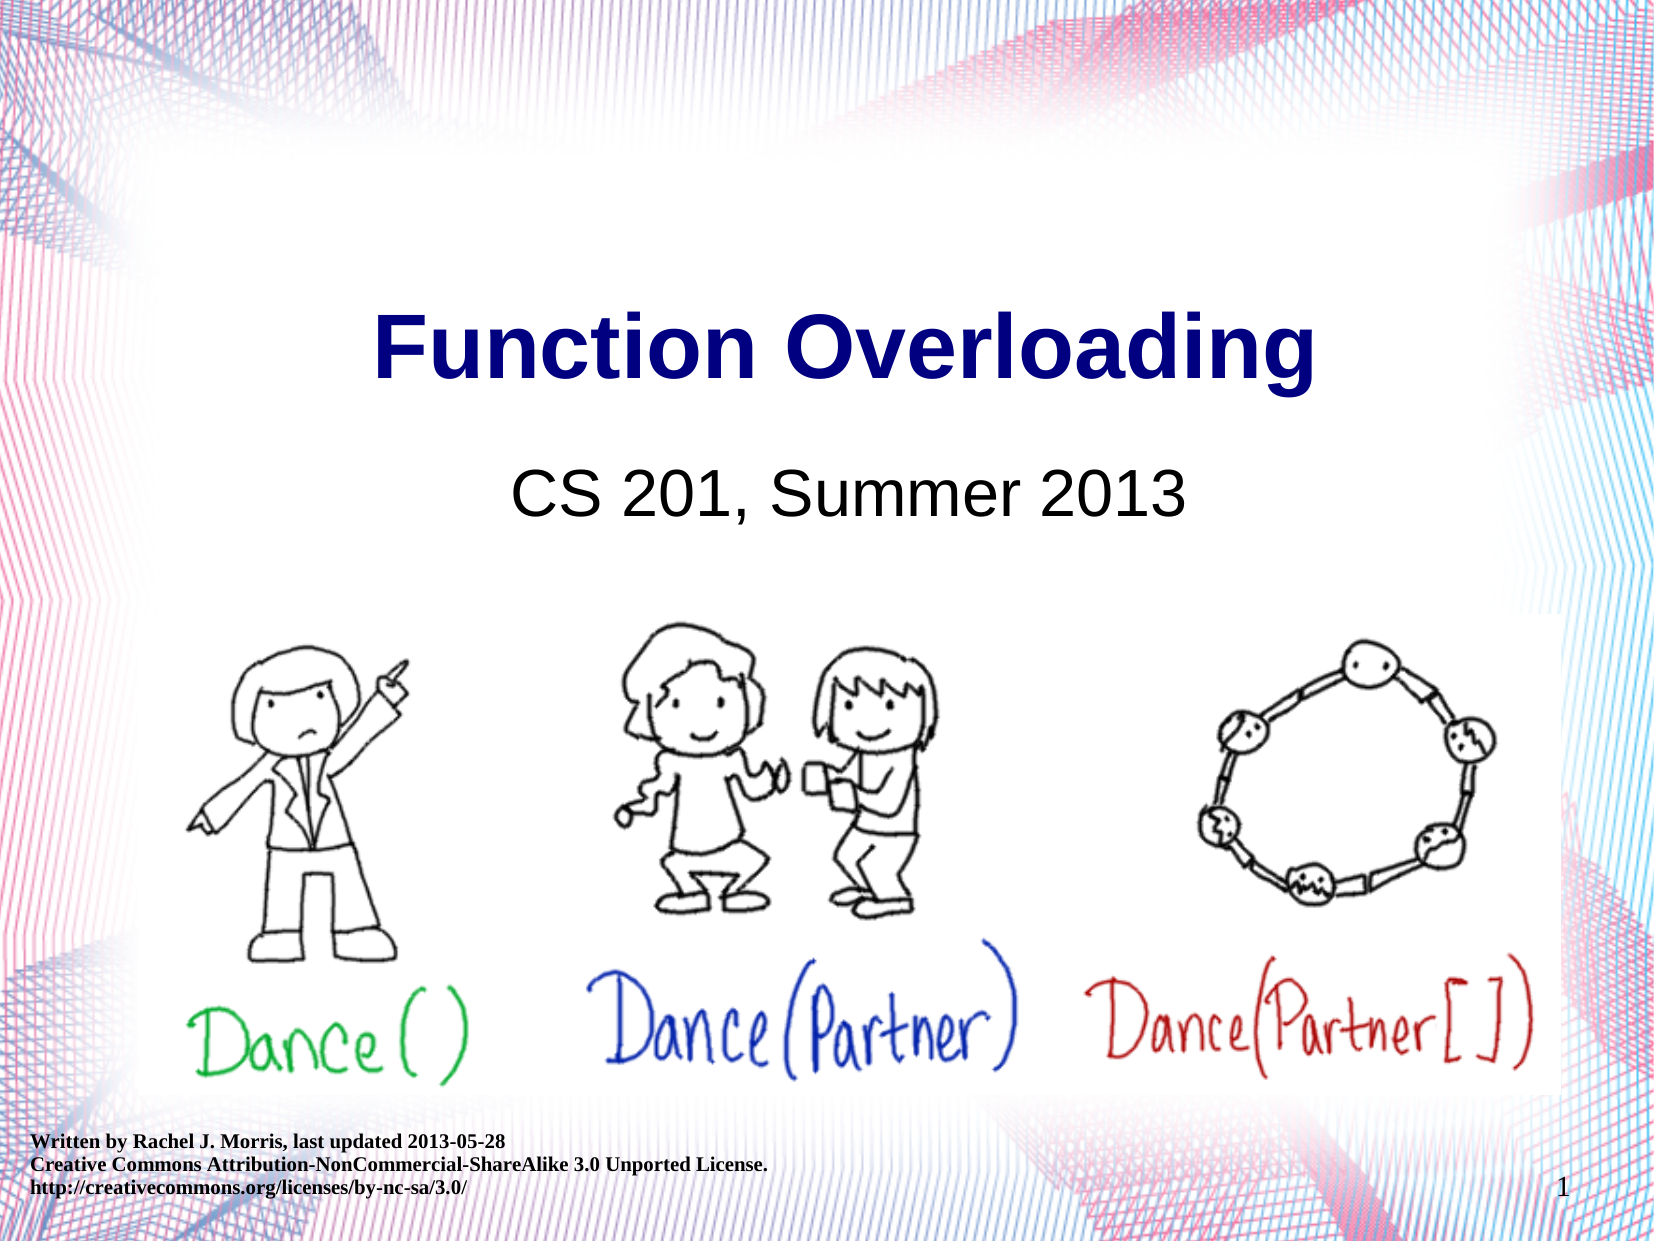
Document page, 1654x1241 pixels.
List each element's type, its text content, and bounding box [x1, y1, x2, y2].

text_box CS 201, Summer 2013 [123, 438, 1576, 548]
title Function Overloading [101, 242, 1591, 451]
picture [0, 0, 1654, 1241]
